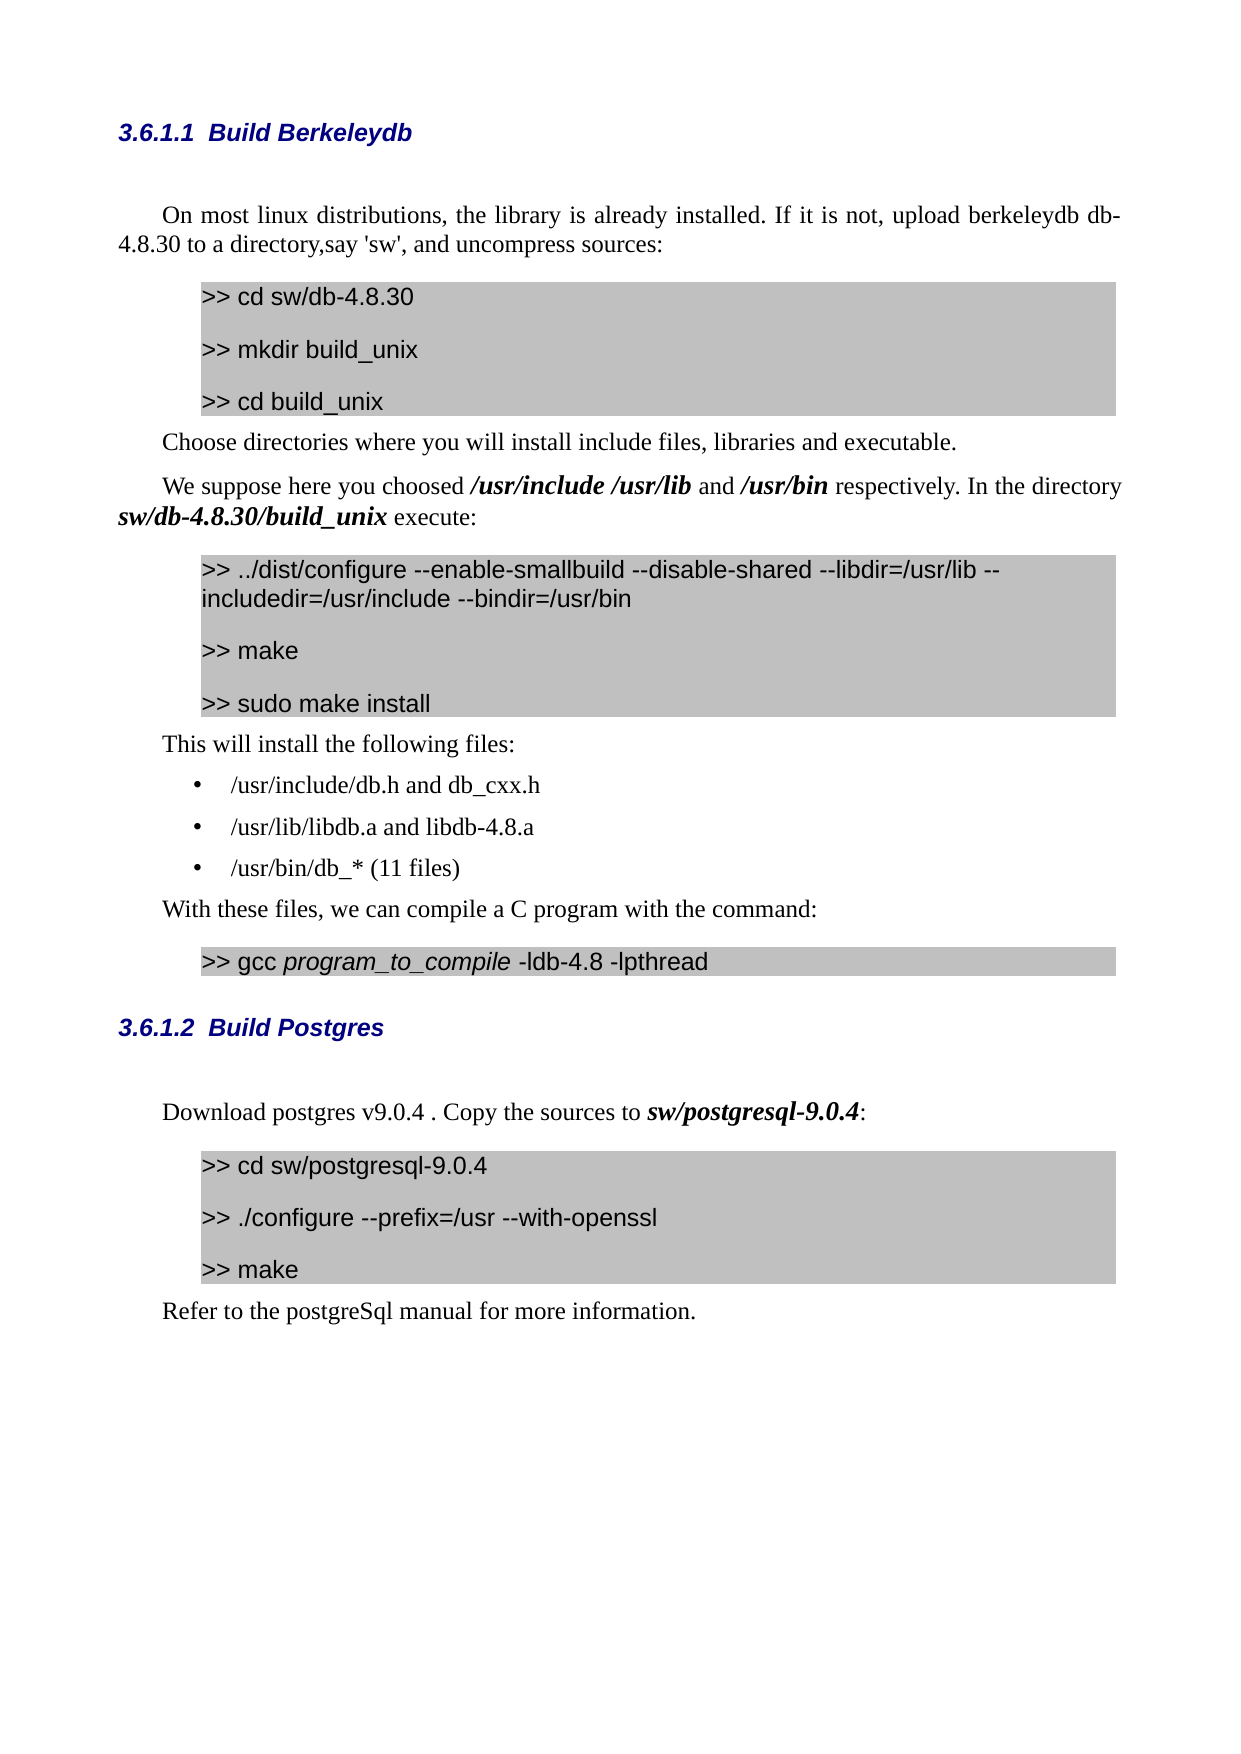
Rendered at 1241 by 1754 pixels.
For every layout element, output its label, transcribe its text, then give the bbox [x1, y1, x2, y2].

text >> cd build_unix [201, 387, 1116, 416]
list /usr/include/db.h and db_cxx.h [193, 770, 1122, 799]
text This will install the following files: [118, 729, 1122, 758]
subtitle Build Postgres [118, 1013, 1122, 1041]
text >> gcc program_to_compile -ldb-4.8 -lpthread [201, 947, 1116, 976]
subtitle Build Berkeleydb [118, 118, 1122, 147]
text >> ./configure --prefix=/usr --with-openssl [201, 1203, 1116, 1232]
text >> ../dist/configure --enable-smallbuild --disable-shared --libdir=/usr/lib --includedir=/usr/include --bindir=/usr/bin [201, 555, 1116, 613]
list /usr/bin/db_* (11 files) [193, 853, 1122, 882]
list /usr/lib/libdb.a and libdb-4.8.a [193, 812, 1122, 840]
text We suppose here you choosed /usr/include /usr/lib and /usr/bin respectively. In the directory sw/db-4.8.30/build_unix execute: [118, 469, 1122, 531]
text >> make [201, 636, 1116, 665]
text On most linux distributions, the library is already installed. If it is not, upload berkeleydb db-4.8.30 to a directory,say 'sw', and uncompress sources: [118, 201, 1122, 258]
text Refer to the postgreSql manual for more information. [118, 1296, 1122, 1324]
text Choose directories where you will install include files, libraries and executable. [118, 427, 1122, 456]
text Download postgres v9.0.4 . Copy the sources to sw/postgresql-9.0.4: [118, 1095, 1122, 1126]
text >> cd sw/postgresql-9.0.4 [201, 1151, 1116, 1179]
text >> make [201, 1255, 1116, 1284]
text >> sudo make install [201, 689, 1116, 717]
text >> mkdir build_unix [201, 335, 1116, 363]
text With these files, we can compile a C program with the command: [118, 894, 1122, 923]
text >> cd sw/db-4.8.30 [201, 282, 1116, 311]
